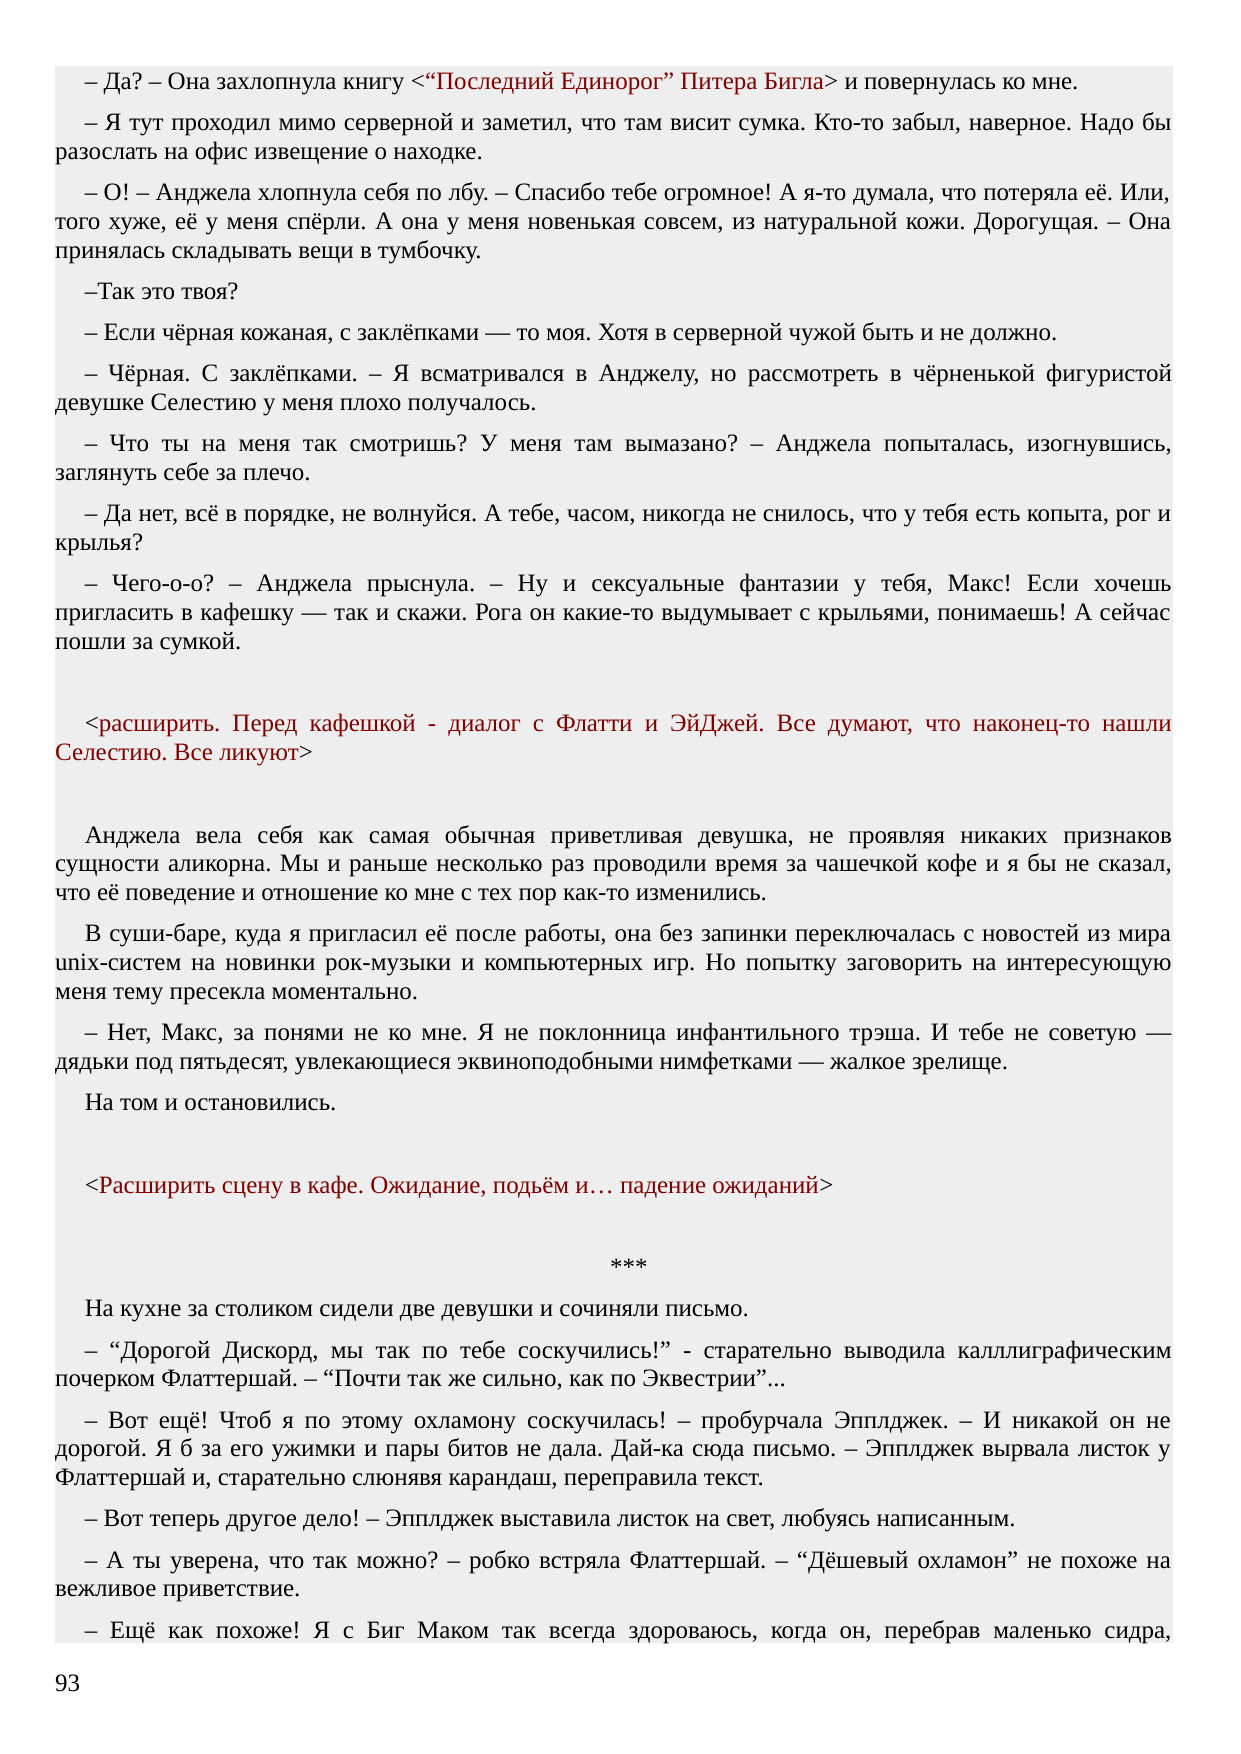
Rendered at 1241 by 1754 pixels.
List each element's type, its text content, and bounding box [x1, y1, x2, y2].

text В суши-баре, куда я пригласил её после работы, она без запинки переключалась с новостей из мира unix-систем на новинки рок-музыки и компьютерных игр. Но попытку заговорить на интересующую меня тему пресекла моментально. [55, 918, 1173, 1005]
text – Я тут проходил мимо серверной и заметил, что там висит сумка. Кто-то забыл, наверное. Надо бы разослать на офис извещение о находке. [55, 107, 1173, 165]
text –Так это твоя? [55, 276, 1173, 305]
text – Вот теперь другое дело! – Эпплджек выставила листок на свет, любуясь написанным. [55, 1503, 1173, 1532]
text – О! – Анджела хлопнула себя по лбу. – Спасибо тебе огромное! А я-то думала, что потеряла её. Или, того хуже, её у меня спёрли. А она у меня новенькая совсем, из натуральной кожи. Дорогущая. – Она принялась складывать вещи в тумбочку. [55, 177, 1173, 263]
text На том и остановились. [55, 1087, 1173, 1116]
text – Что ты на меня так смотришь? У меня там вымазано? – Анджела попыталась, изогнувшись, заглянуть себе за плечо. [55, 428, 1173, 486]
text – Если чёрная кожаная, с заклёпками — то моя. Хотя в серверной чужой быть и не должно. [55, 317, 1173, 346]
text – Чёрная. С заклёпками. – Я всматривался в Анджелу, но рассмотреть в чёрненькой фигуристой девушке Селестию у меня плохо получалось. [55, 358, 1173, 416]
text – Нет, Макс, за понями не ко мне. Я не поклонница инфантильного трэша. И тебе не советую — дядьки под пятьдесят, увлекающиеся эквиноподобными нимфетками — жалкое зрелище. [55, 1017, 1173, 1075]
text На кухне за столиком сидели две девушки и сочиняли письмо. [55, 1293, 1173, 1322]
text – Да? – Она захлопнула книгу <“Последний Единорог” Питера Бигла> и повернулась ко мне. [55, 66, 1173, 95]
text – Вот ещё! Чтоб я по этому охламону соскучилась! – пробурчала Эпплджек. – И никакой он не дорогой. Я б за его ужимки и пары битов не дала. Дай-ка сюда письмо. – Эпплджек вырвала листок у Флаттершай и, старательно слюнявя карандаш, переправила текст. [55, 1405, 1173, 1491]
text – Да нет, всё в порядке, не волнуйся. А тебе, часом, никогда не снилось, что у тебя есть копыта, рог и крылья? [55, 498, 1173, 556]
text *** [55, 1252, 1173, 1281]
text <расширить. Перед кафешкой - диалог с Флатти и ЭйДжей. Все думают, что наконец-то нашли Селестию. Все ликуют> [55, 708, 1173, 766]
text <Расширить сцену в кафе. Ожидание, подьём и… падение ожиданий> [55, 1170, 1173, 1198]
text – Чего-о-о? – Анджела прыснула. – Ну и сексуальные фантазии у тебя, Макс! Если хочешь пригласить в кафешку — так и скажи. Рога он какие-то выдумывает с крыльями, понимаешь! А сейчас пошли за сумкой. [55, 568, 1173, 655]
text Анджела вела себя как самая обычная приветливая девушка, не проявляя никаких признаков сущности аликорна. Мы и раньше несколько раз проводили время за чашечкой кофе и я бы не сказал, что её поведение и отношение ко мне с тех пор как-то изменились. [55, 820, 1173, 906]
text – А ты уверена, что так можно? – робко встряла Флаттершай. – “Дёшевый охламон” не похоже на вежливое приветствие. [55, 1545, 1173, 1602]
text – “Дорогой Дискорд, мы так по тебе соскучились!” - старательно выводила калллиграфическим почерком Флаттершай. – “Почти так же сильно, как по Эквестрии”... [55, 1335, 1173, 1392]
text – Ещё как похоже! Я с Биг Маком так всегда здороваюсь, когда он, перебрав маленько сидра, [55, 1615, 1173, 1643]
